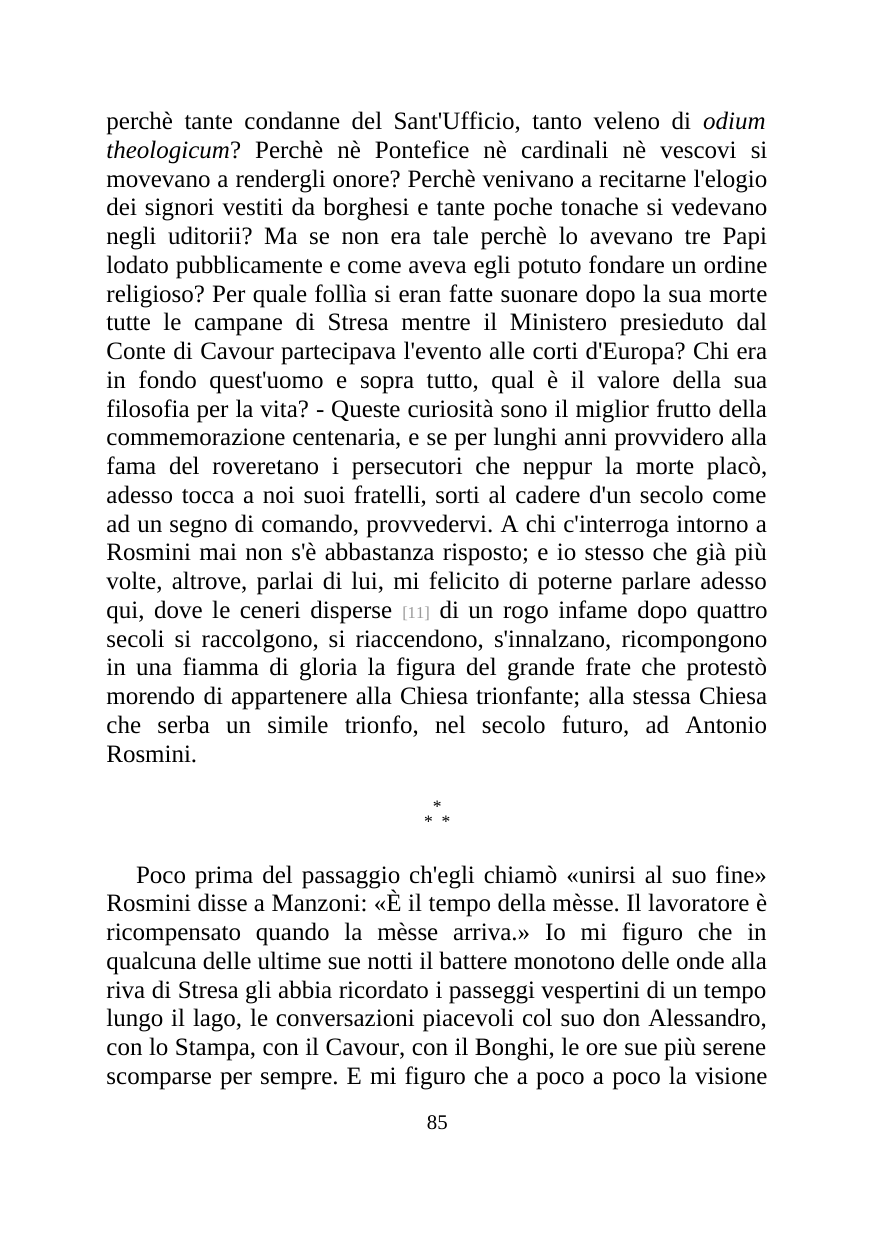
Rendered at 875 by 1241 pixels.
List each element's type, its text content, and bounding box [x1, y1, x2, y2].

text perchè tante condanne del Sant'Ufficio, tanto veleno di odium theologicum? Perchè nè Pontefice nè cardinali nè vescovi si movevano a rendergli onore? Perchè venivano a recitarne l'elogio dei signori vestiti da borghesi e tante poche tonache si vedevano negli uditorii? Ma se non era tale perchè lo avevano tre Papi lodato pubblicamente e come aveva egli potuto fondare un ordine religioso? Per quale follìa si eran fatte suonare dopo la sua morte tutte le campane di Stresa mentre il Ministero presieduto dal Conte di Cavour partecipava l'evento alle corti d'Europa? Chi era in fondo quest'uomo e sopra tutto, qual è il valore della sua filosofia per la vita? - Queste curiosità sono il miglior frutto della commemorazione centenaria, e se per lunghi anni provvidero alla fama del roveretano i persecutori che neppur la morte placò, adesso tocca a noi suoi fratelli, sorti al cadere d'un secolo come ad un segno di comando, provvedervi. A chi c'interroga intorno a Rosmini mai non s'è abbastanza risposto; e io stesso che già più volte, altrove, parlai di lui, mi felicito di poterne parlare adesso qui, dove le ceneri disperse [11] di un rogo infame dopo quattro secoli si raccolgono, si riaccendono, s'innalzano, ricompongono in una fiamma di gloria la figura del grande frate che protestò morendo di appartenere alla Chiesa trionfante; alla stessa Chiesa che serba un simile trionfo, nel secolo futuro, ad Antonio Rosmini. [106, 106, 768, 767]
text Poco prima del passaggio ch'egli chiamò «unirsi al suo fine» Rosmini disse a Manzoni: «È il tempo della mèsse. Il lavoratore è ricompensato quando la mèsse arriva.» Io mi figuro che in qualcuna delle ultime sue notti il battere monotono delle onde alla riva di Stresa gli abbia ricordato i passeggi vespertini di un tempo lungo il lago, le conversazioni piacevoli col suo don Alessandro, con lo Stampa, con il Cavour, con il Bonghi, le ore sue più serene scomparse per sempre. E mi figuro che a poco a poco la visione [106, 860, 768, 1090]
text *** [106, 796, 768, 831]
